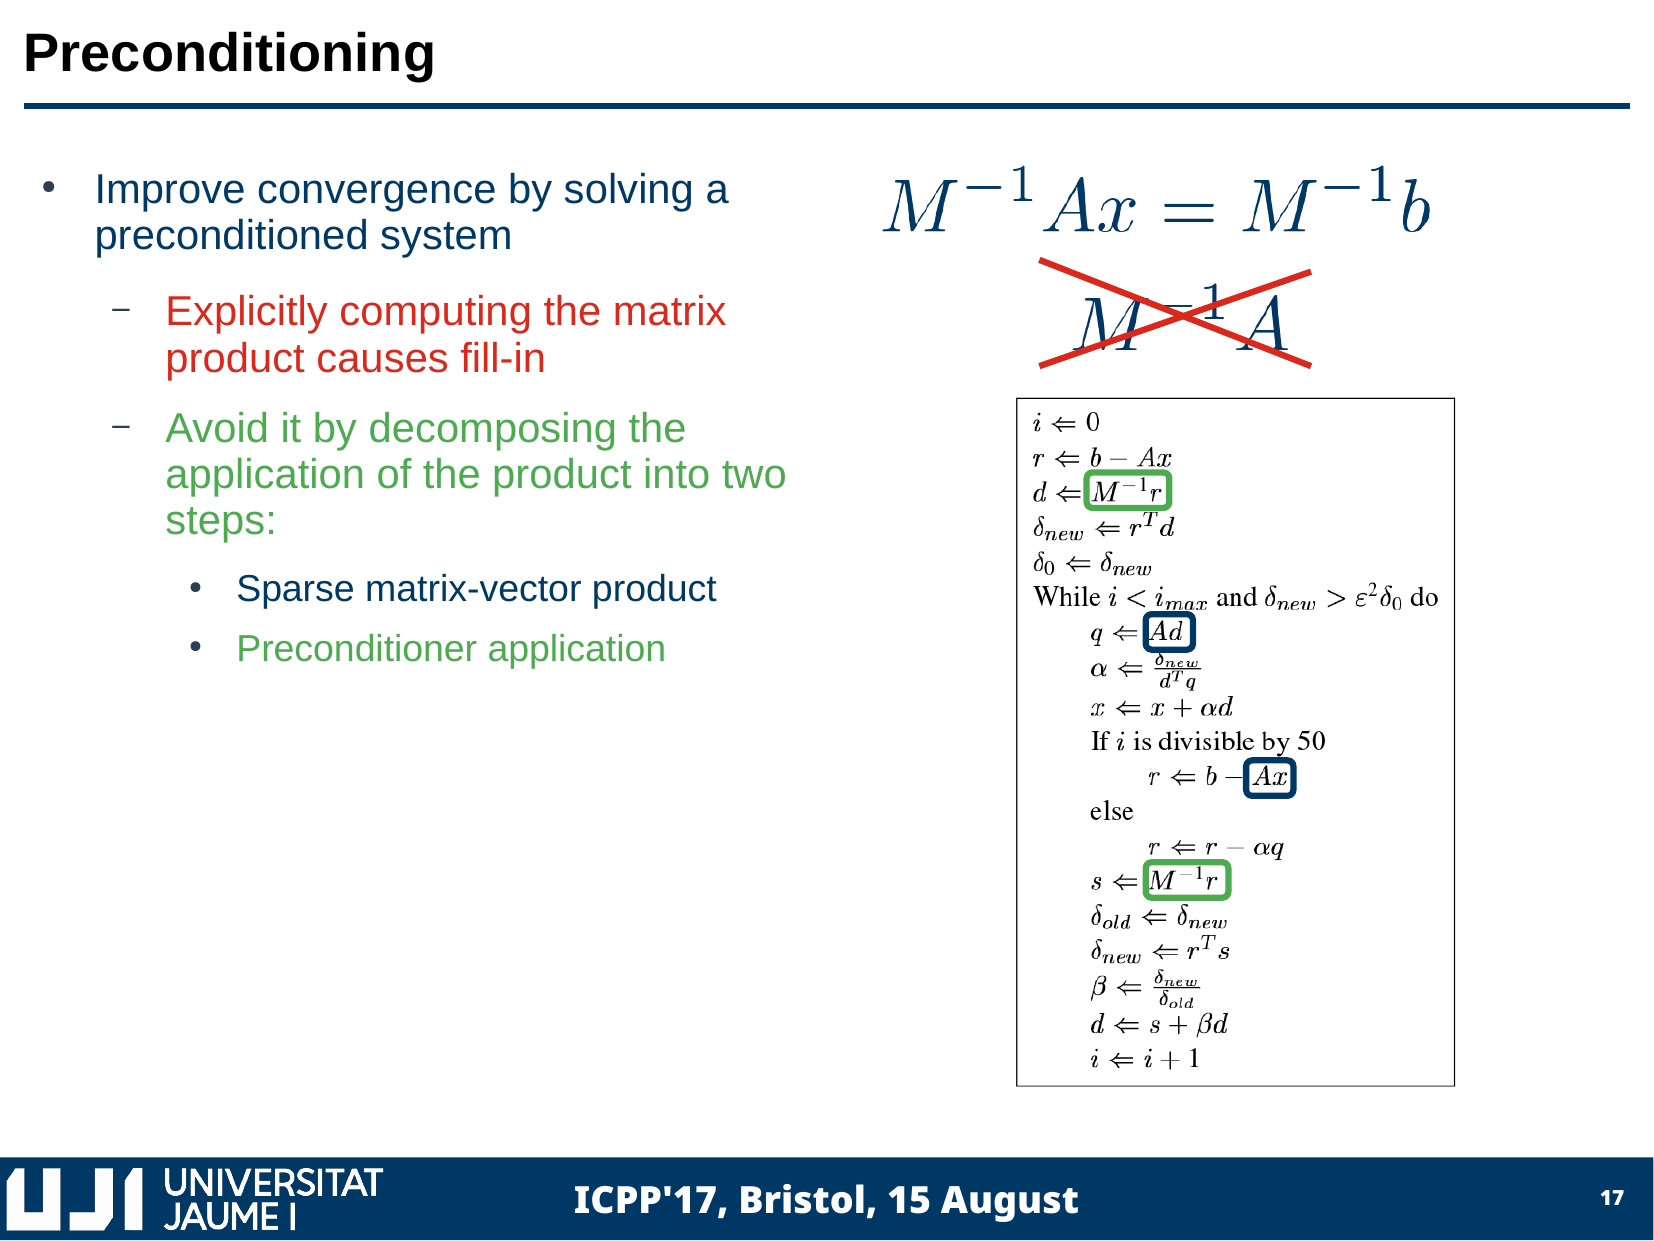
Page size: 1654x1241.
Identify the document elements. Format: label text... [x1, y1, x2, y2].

picture [0, 1158, 390, 1241]
picture [1015, 397, 1456, 1087]
picture [1110, 283, 1266, 312]
picture [1099, 320, 1258, 350]
picture [1072, 283, 1171, 350]
picture [882, 165, 1430, 232]
picture [1195, 284, 1288, 350]
list Improve convergence by solving a preconditioned system Explicitly computing the matrix product causes fill-in Avoid it by decomposing the application of the product into two steps: Sparse matrix-vector product Preconditioner application [23, 165, 808, 697]
title Preconditioning [23, 0, 1630, 107]
